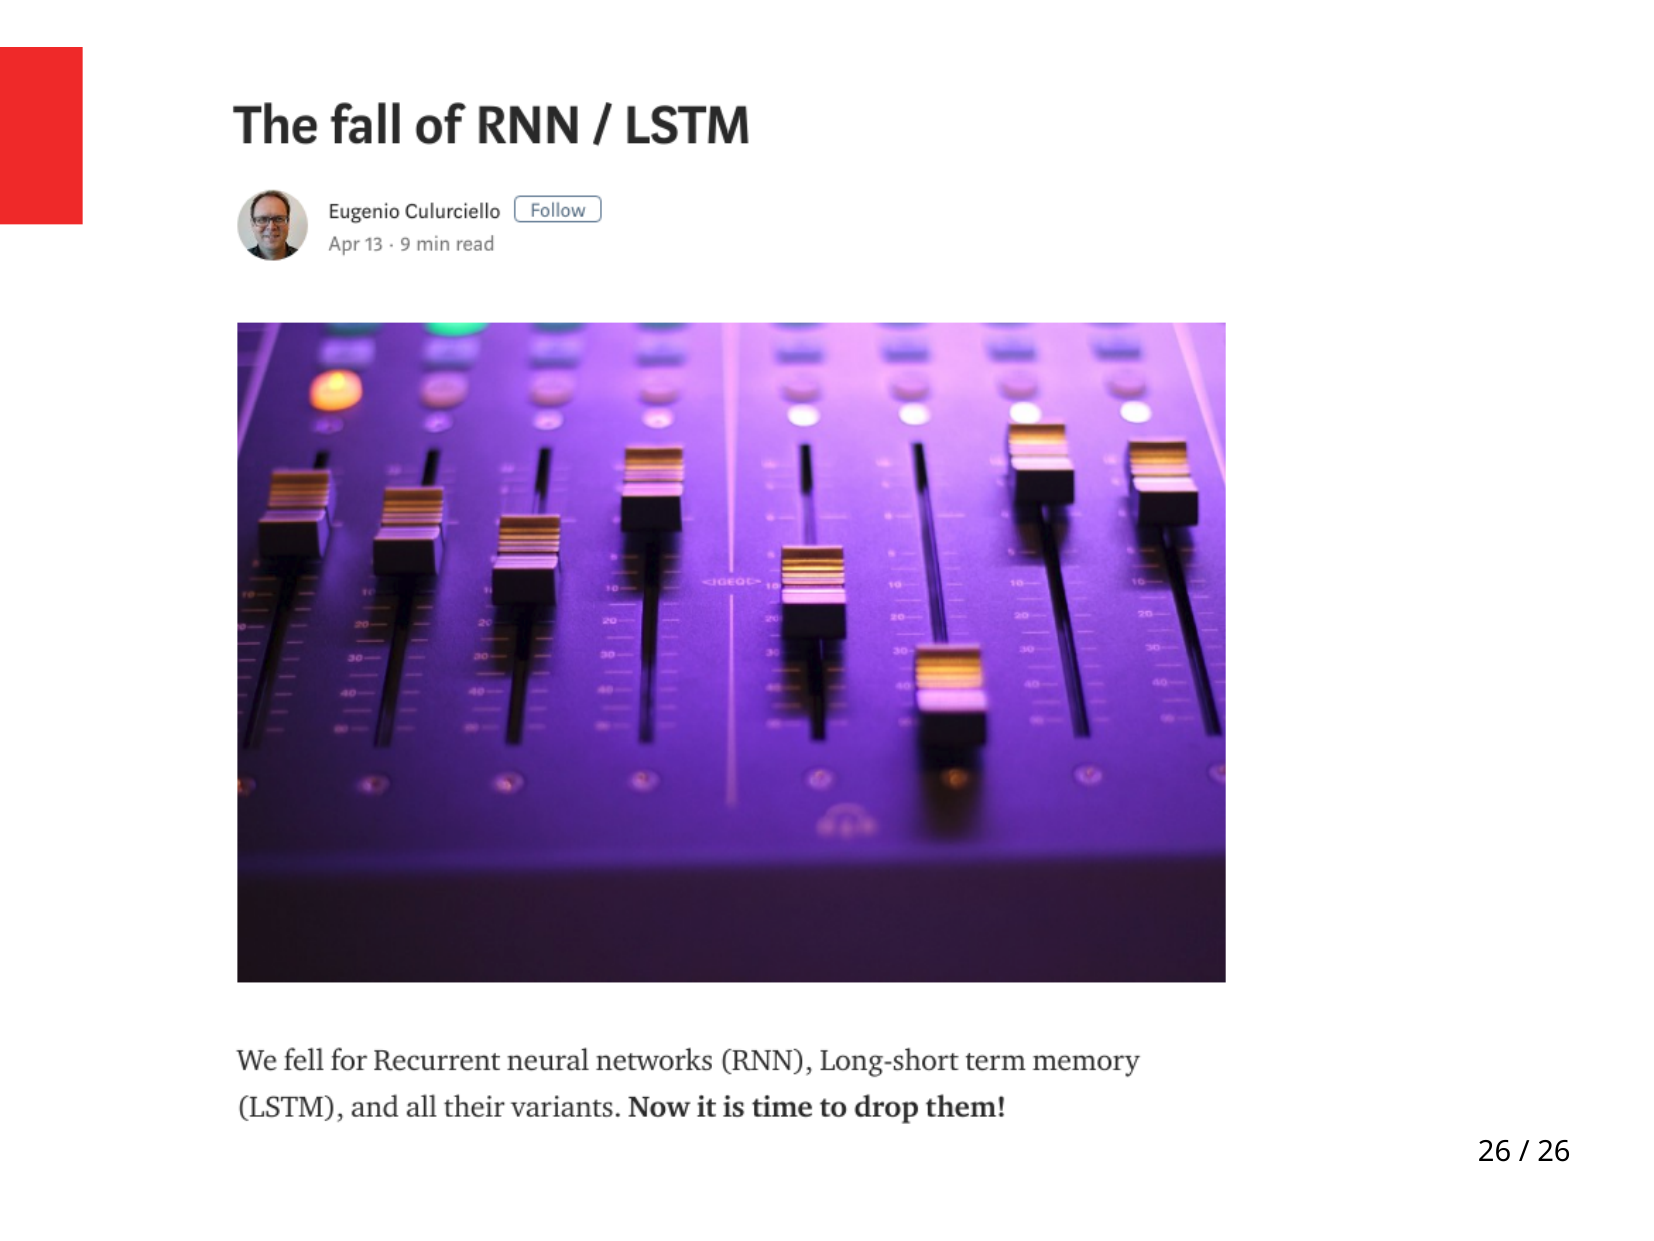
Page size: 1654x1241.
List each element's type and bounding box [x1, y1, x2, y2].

picture [150, 70, 1346, 1156]
